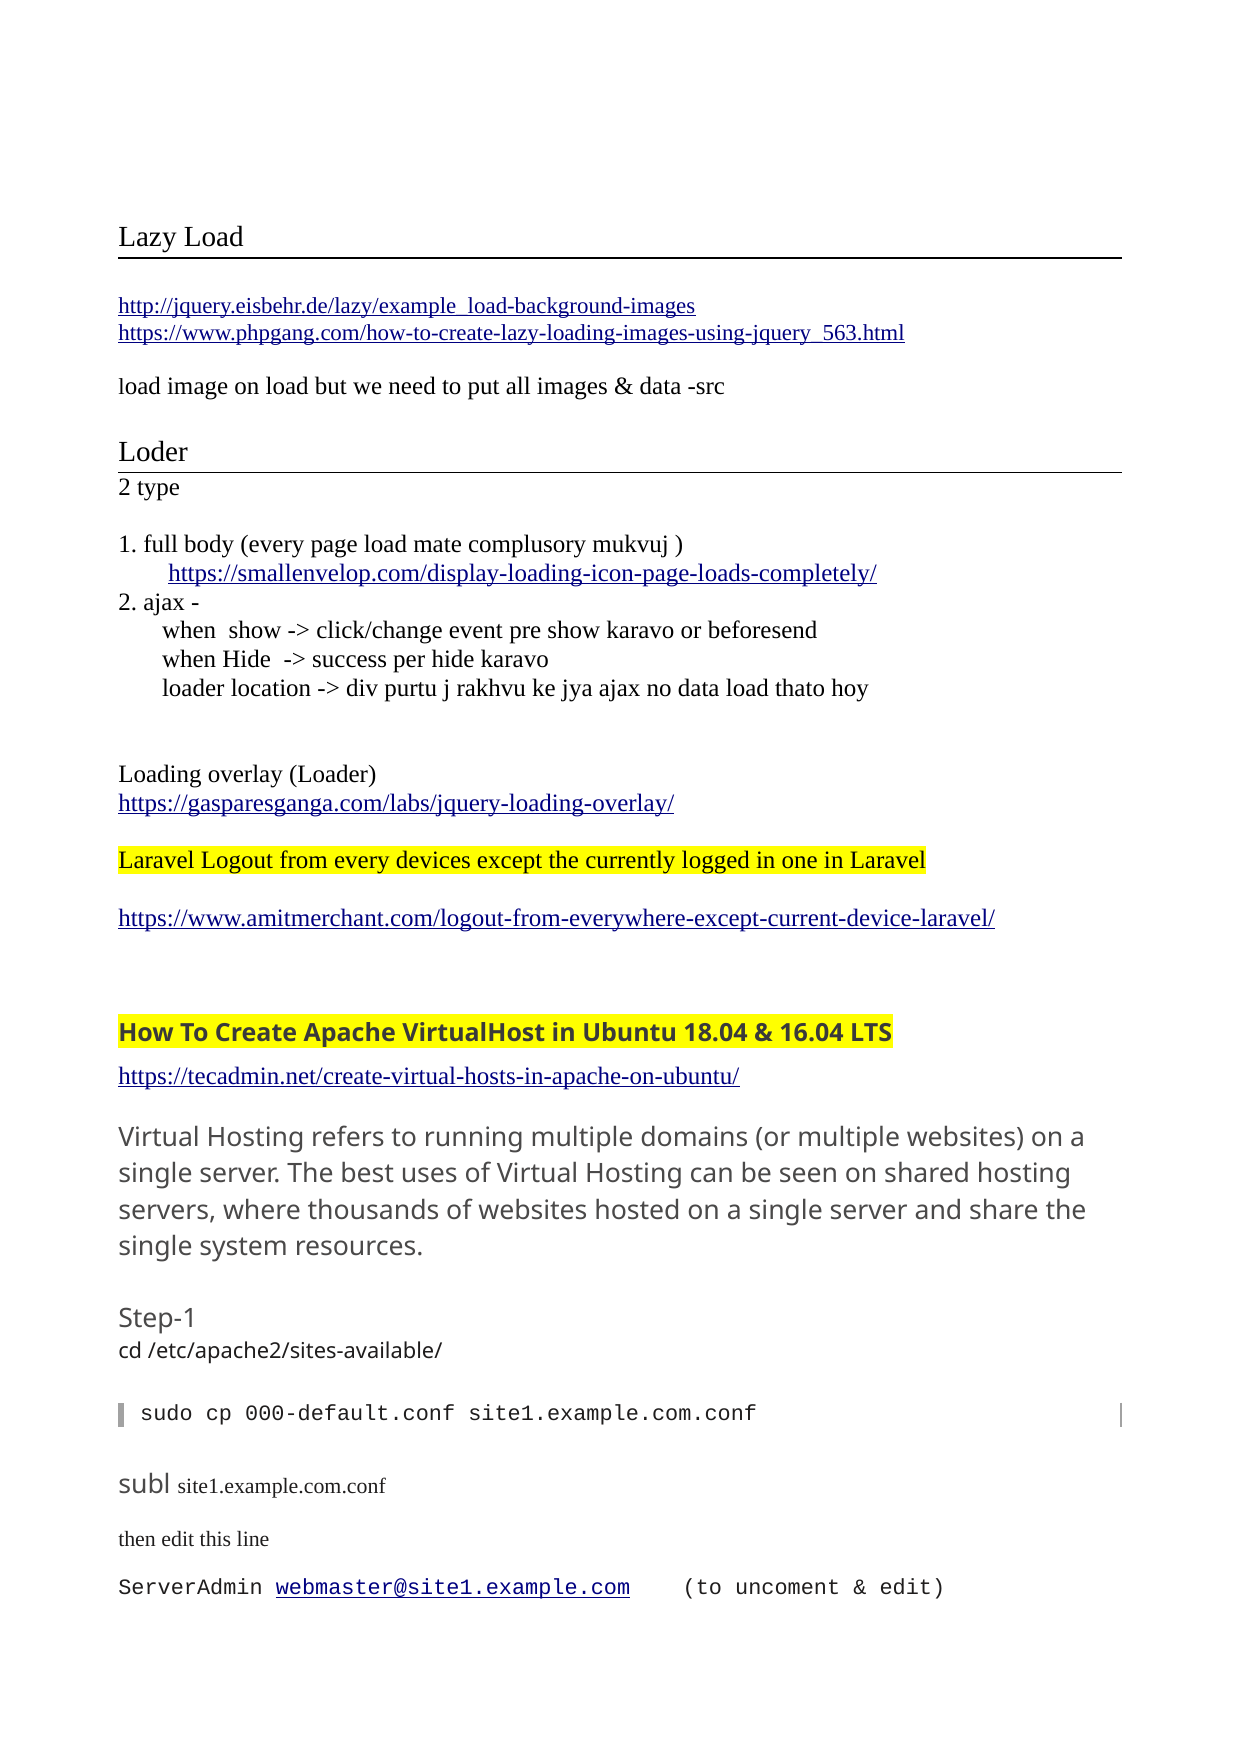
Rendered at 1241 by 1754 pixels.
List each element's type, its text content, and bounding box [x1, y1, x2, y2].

text 1. full body (every page load mate complusory mukvuj ) [118, 529, 1122, 558]
text Loder [118, 434, 1122, 472]
text ServerAdmin webmaster@site1.example.com (to uncoment & edit) [118, 1577, 1122, 1601]
text http://jquery.eisbehr.de/lazy/example_load-background-images [118, 292, 1122, 319]
text Step-1 [118, 1299, 1122, 1335]
text https://www.amitmerchant.com/logout-from-everywhere-except-current-device-laravel/ [118, 903, 1122, 932]
text https://smallenvelop.com/display-loading-icon-page-loads-completely/ [118, 558, 1122, 587]
text 2 type [118, 473, 1122, 501]
text cd /etc/apache2/sites-available/ [118, 1335, 1122, 1365]
text when show -> click/change event pre show karavo or beforesend [118, 616, 1122, 644]
text https://www.phpgang.com/how-to-create-lazy-loading-images-using-jquery_563.html [118, 319, 1122, 345]
subtitle How To Create Apache VirtualHost in Ubuntu 18.04 & 16.04 LTS [118, 1014, 1122, 1048]
text Laravel Logout from every devices except the currently logged in one in Laravel [118, 846, 1122, 874]
text when Hide -> success per hide karavo [118, 644, 1122, 673]
text load image on load but we need to put all images & data -src [118, 371, 1122, 400]
text subl site1.example.com.conf [118, 1465, 1122, 1501]
text Lazy Load [118, 219, 1122, 257]
text Virtual Hosting refers to running multiple domains (or multiple websites) on a single server. The best uses of Virtual Hosting can be seen on shared hosting servers, where thousands of websites hosted on a single server and share the single system resources. [118, 1118, 1122, 1263]
text https://tecadmin.net/create-virtual-hosts-in-apache-on-ubuntu/ [118, 1061, 1122, 1089]
text loader location -> div purtu j rakhvu ke jya ajax no data load thato hoy [118, 673, 1122, 702]
text Loading overlay (Loader) [118, 759, 1122, 788]
text https://gasparesganga.com/labs/jquery-loading-overlay/ [118, 788, 1122, 817]
text then edit this line [118, 1526, 1122, 1551]
text 2. ajax - [118, 587, 1122, 616]
text sudo cp 000-default.conf site1.example.com.conf [118, 1402, 1121, 1427]
